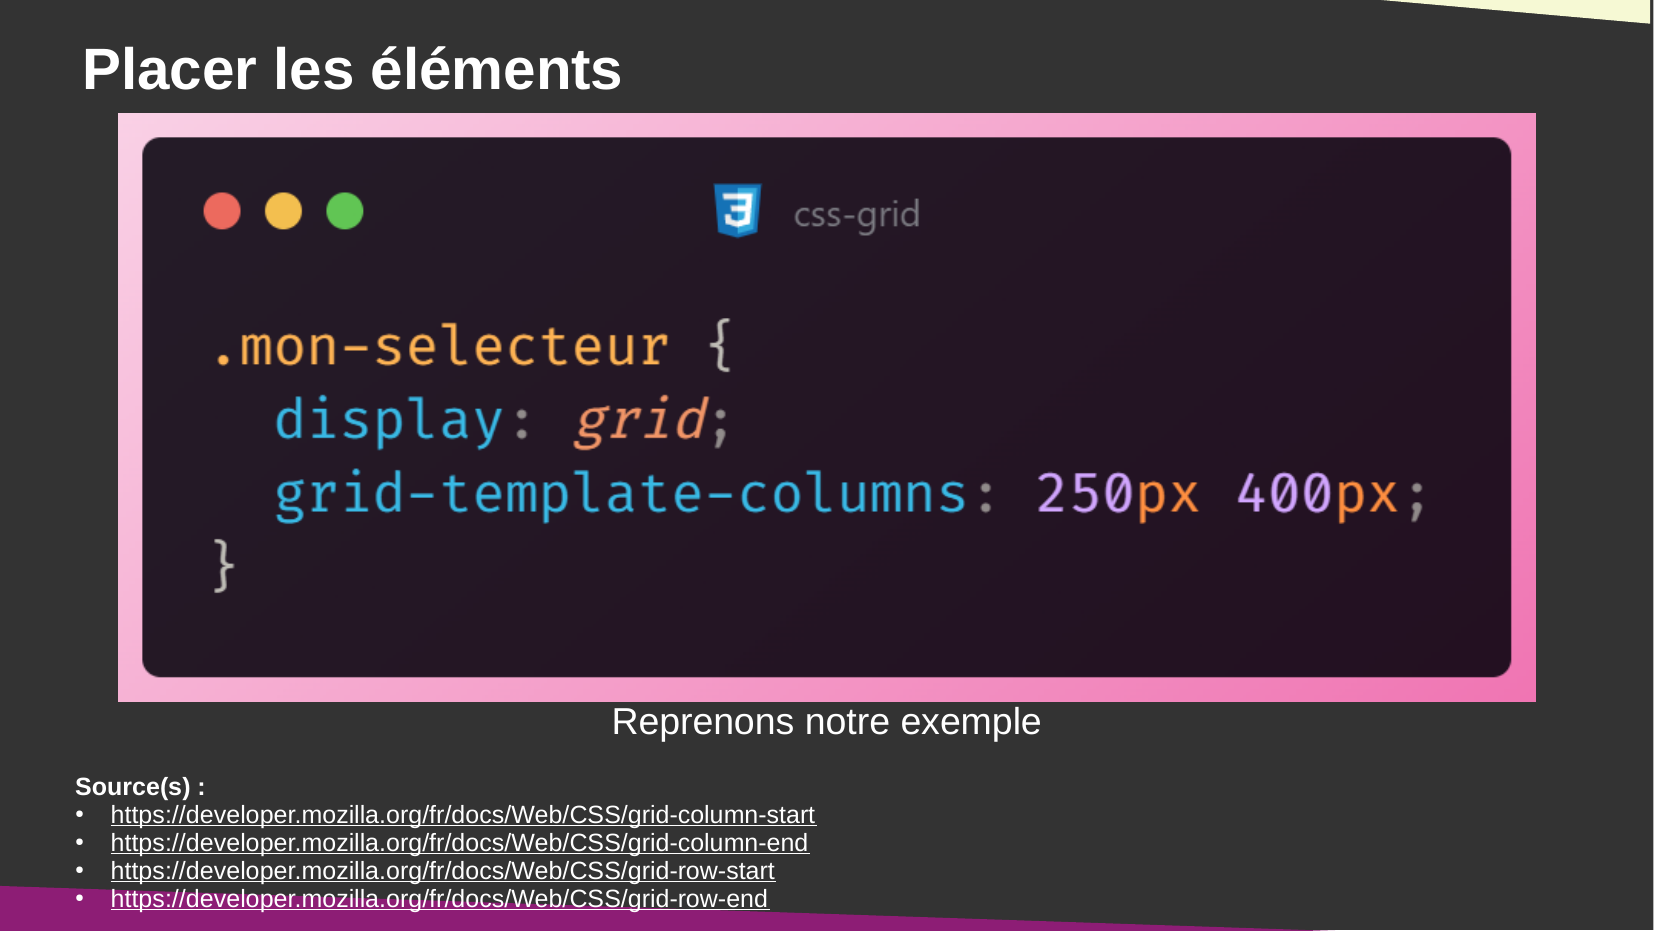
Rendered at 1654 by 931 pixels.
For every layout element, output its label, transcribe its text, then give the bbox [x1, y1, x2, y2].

text_box [1381, 0, 1651, 24]
text_box Reprenons notre exemple [118, 692, 1536, 765]
text_box [0, 885, 1336, 931]
text_box Source(s) : https://developer.mozilla.org/fr/docs/Web/CSS/grid-column-start https://developer.mozilla.org/fr/docs/Web/CSS/grid-column-end https://developer.mozilla.org/fr/docs/Web/CSS/grid-row-start https://developer.mozilla.org/fr/docs/Web/CSS/grid-row-end [60, 765, 1546, 920]
picture [118, 113, 1536, 692]
title Placer les éléments [82, 37, 1571, 122]
